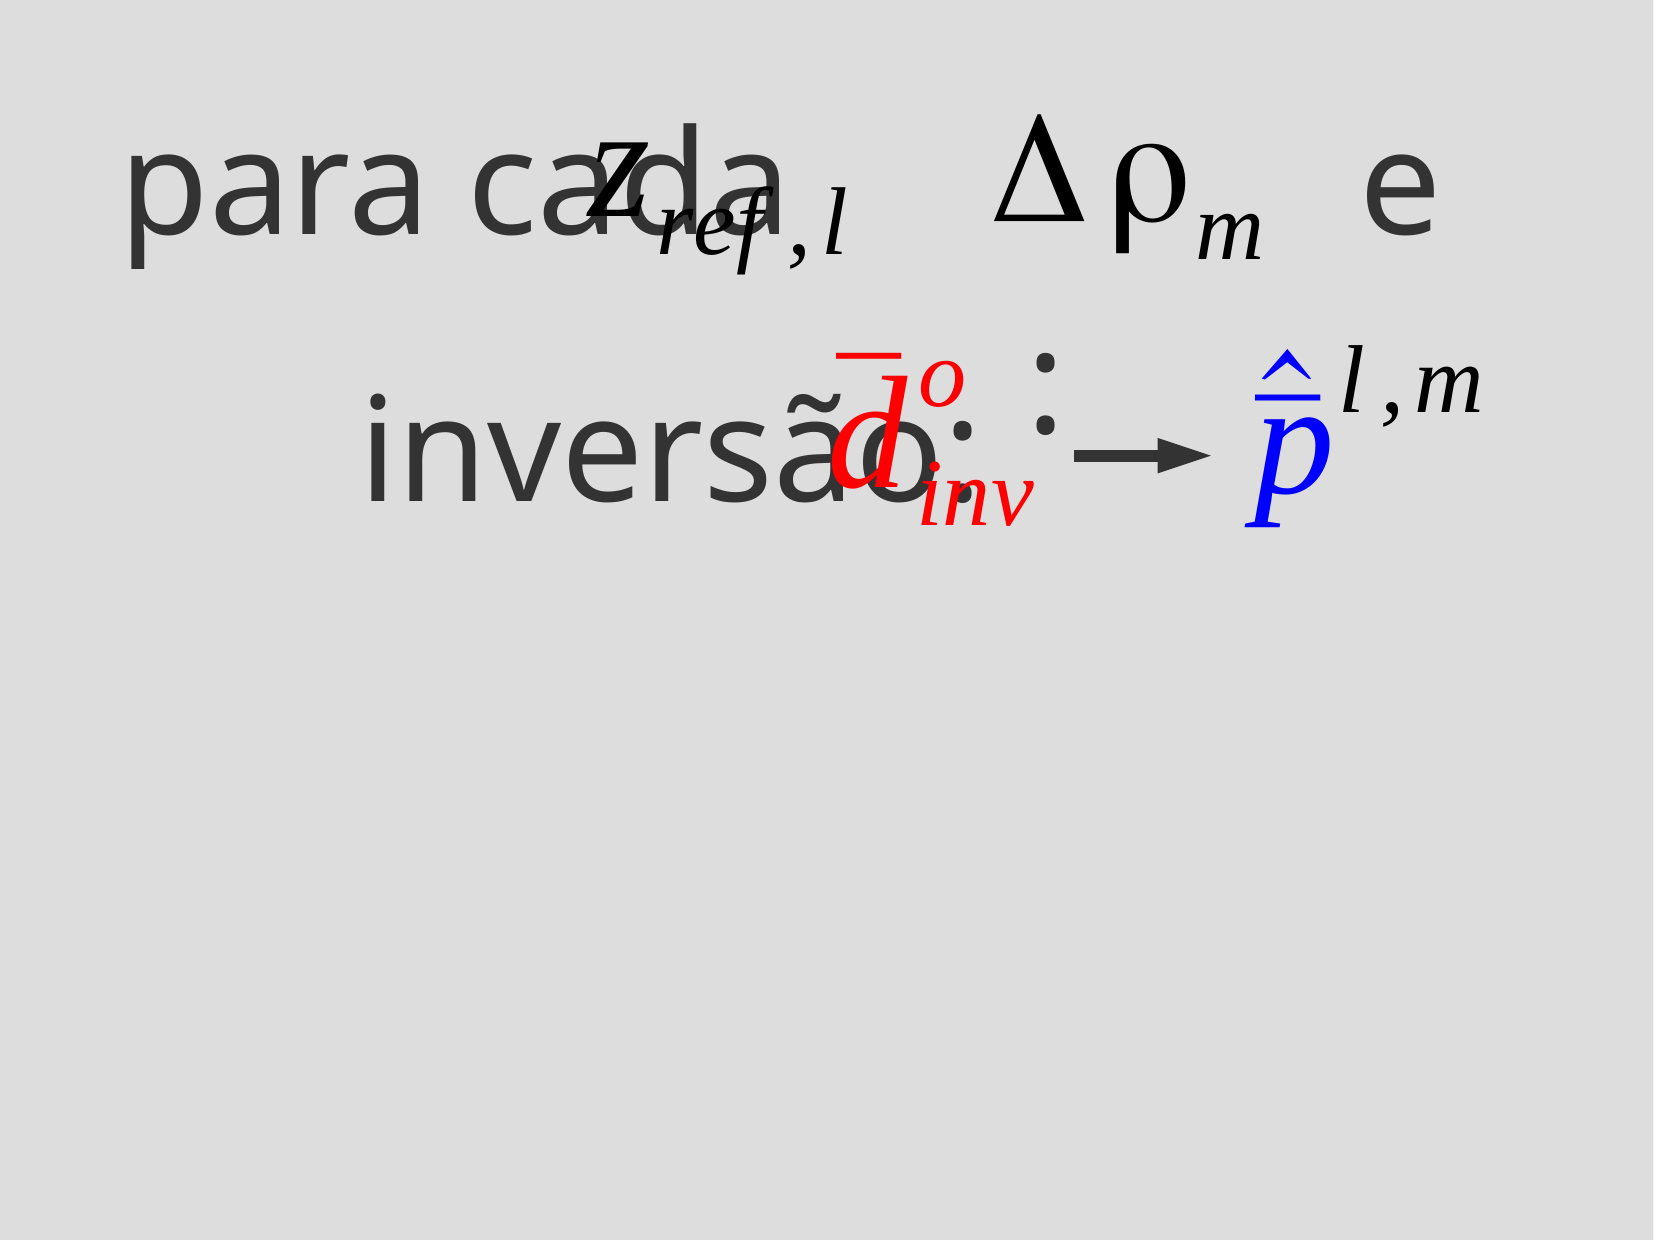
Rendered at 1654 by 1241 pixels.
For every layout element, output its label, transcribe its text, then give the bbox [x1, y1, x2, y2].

text_box inversão: [345, 338, 1192, 586]
text_box para cada e : [104, 71, 1602, 461]
chart [980, 106, 1273, 280]
chart [571, 74, 858, 276]
chart [1230, 326, 1492, 529]
chart [816, 320, 1045, 546]
